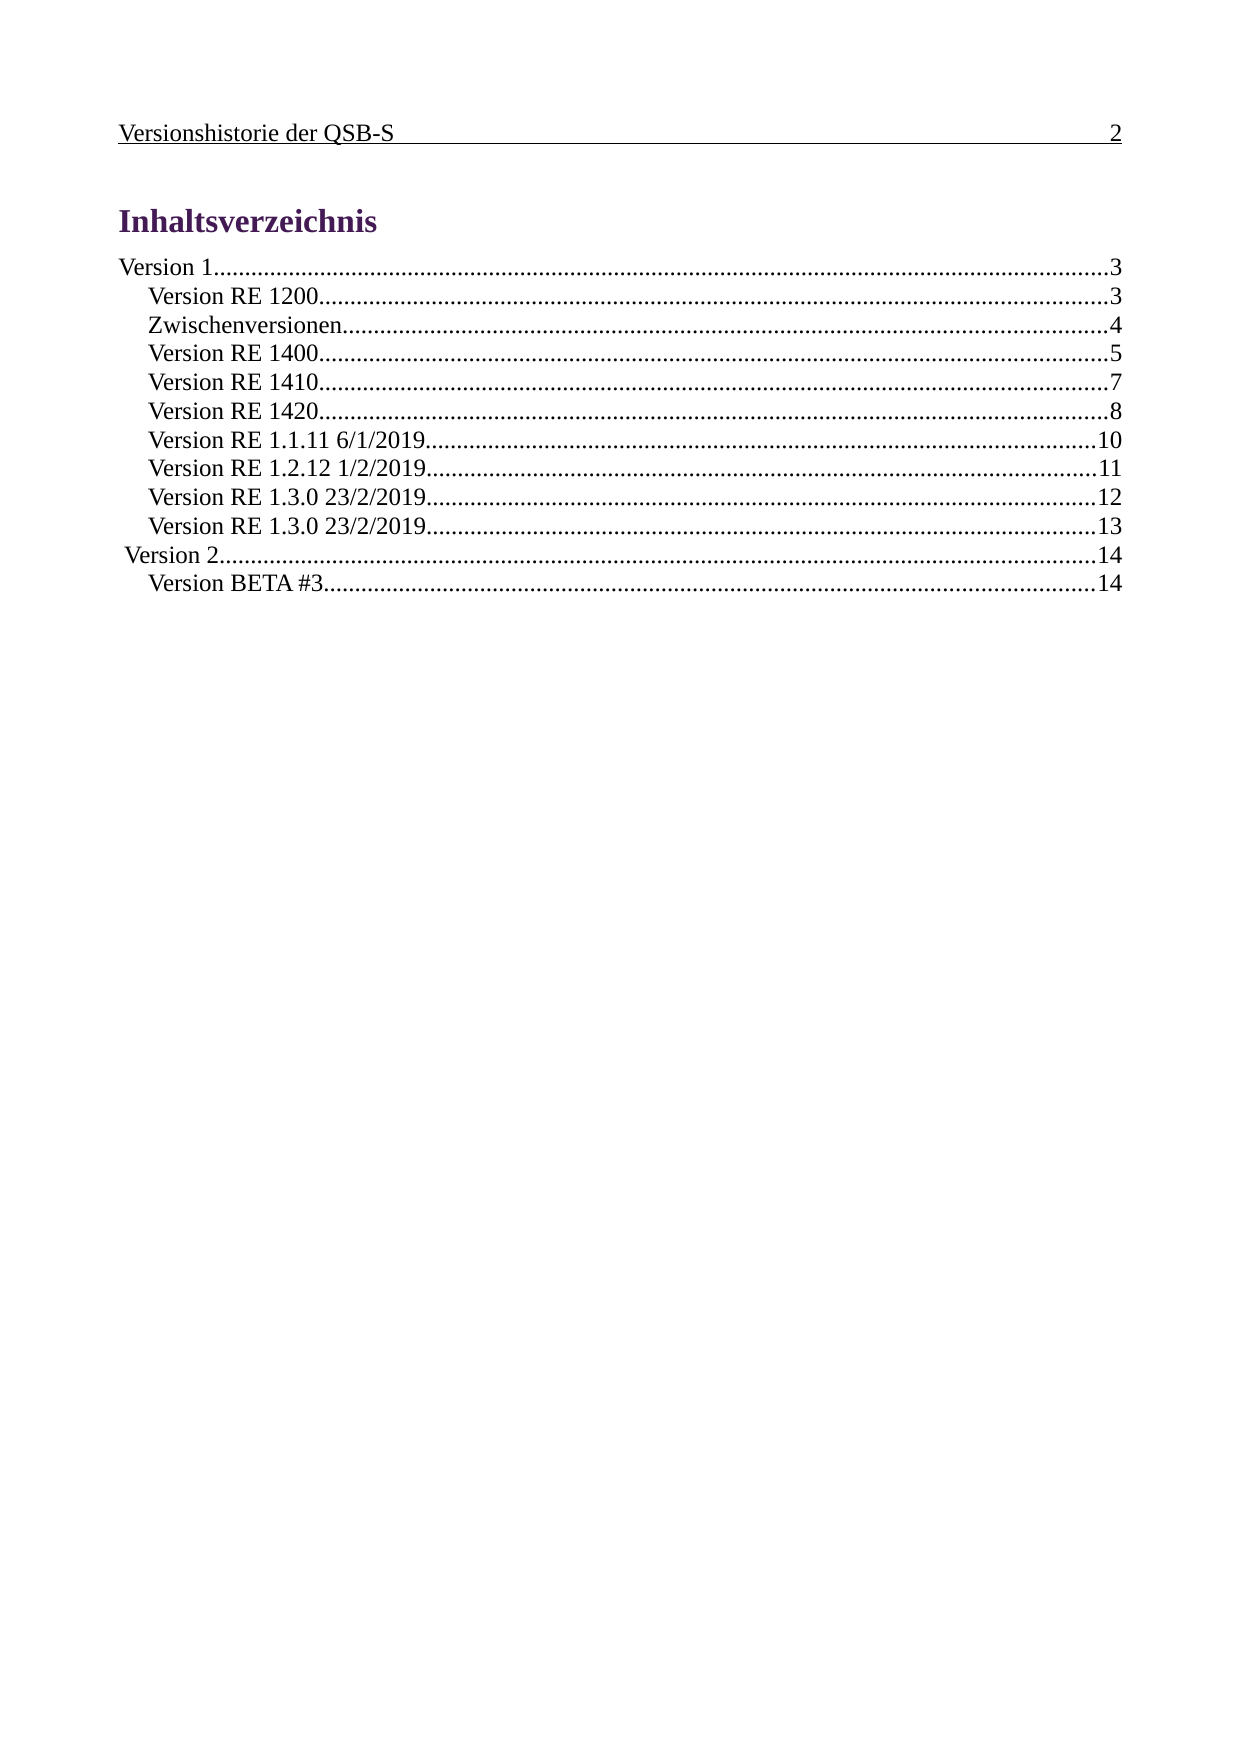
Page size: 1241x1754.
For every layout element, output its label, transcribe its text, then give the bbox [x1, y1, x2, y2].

text Version RE 1.3.0 23/2/2019 12 [148, 482, 1122, 511]
text Version RE 1.1.11 6/1/2019 10 [148, 425, 1122, 453]
text Zwischenversionen 4 [148, 310, 1122, 338]
text Version 1 3 [118, 252, 1122, 281]
text Version RE 1400 5 [148, 338, 1122, 367]
text Version RE 1.3.0 23/2/2019 13 [148, 511, 1122, 540]
text Version RE 1420 8 [148, 396, 1122, 425]
text Version BETA #3 14 [148, 568, 1122, 597]
text Version 2 14 [118, 540, 1122, 568]
text Version RE 1.2.12 1/2/2019 11 [148, 453, 1122, 482]
subtitle Inhaltsverzeichnis [118, 201, 1122, 240]
text Version RE 1200 3 [148, 281, 1122, 310]
text Version RE 1410 7 [148, 367, 1122, 396]
